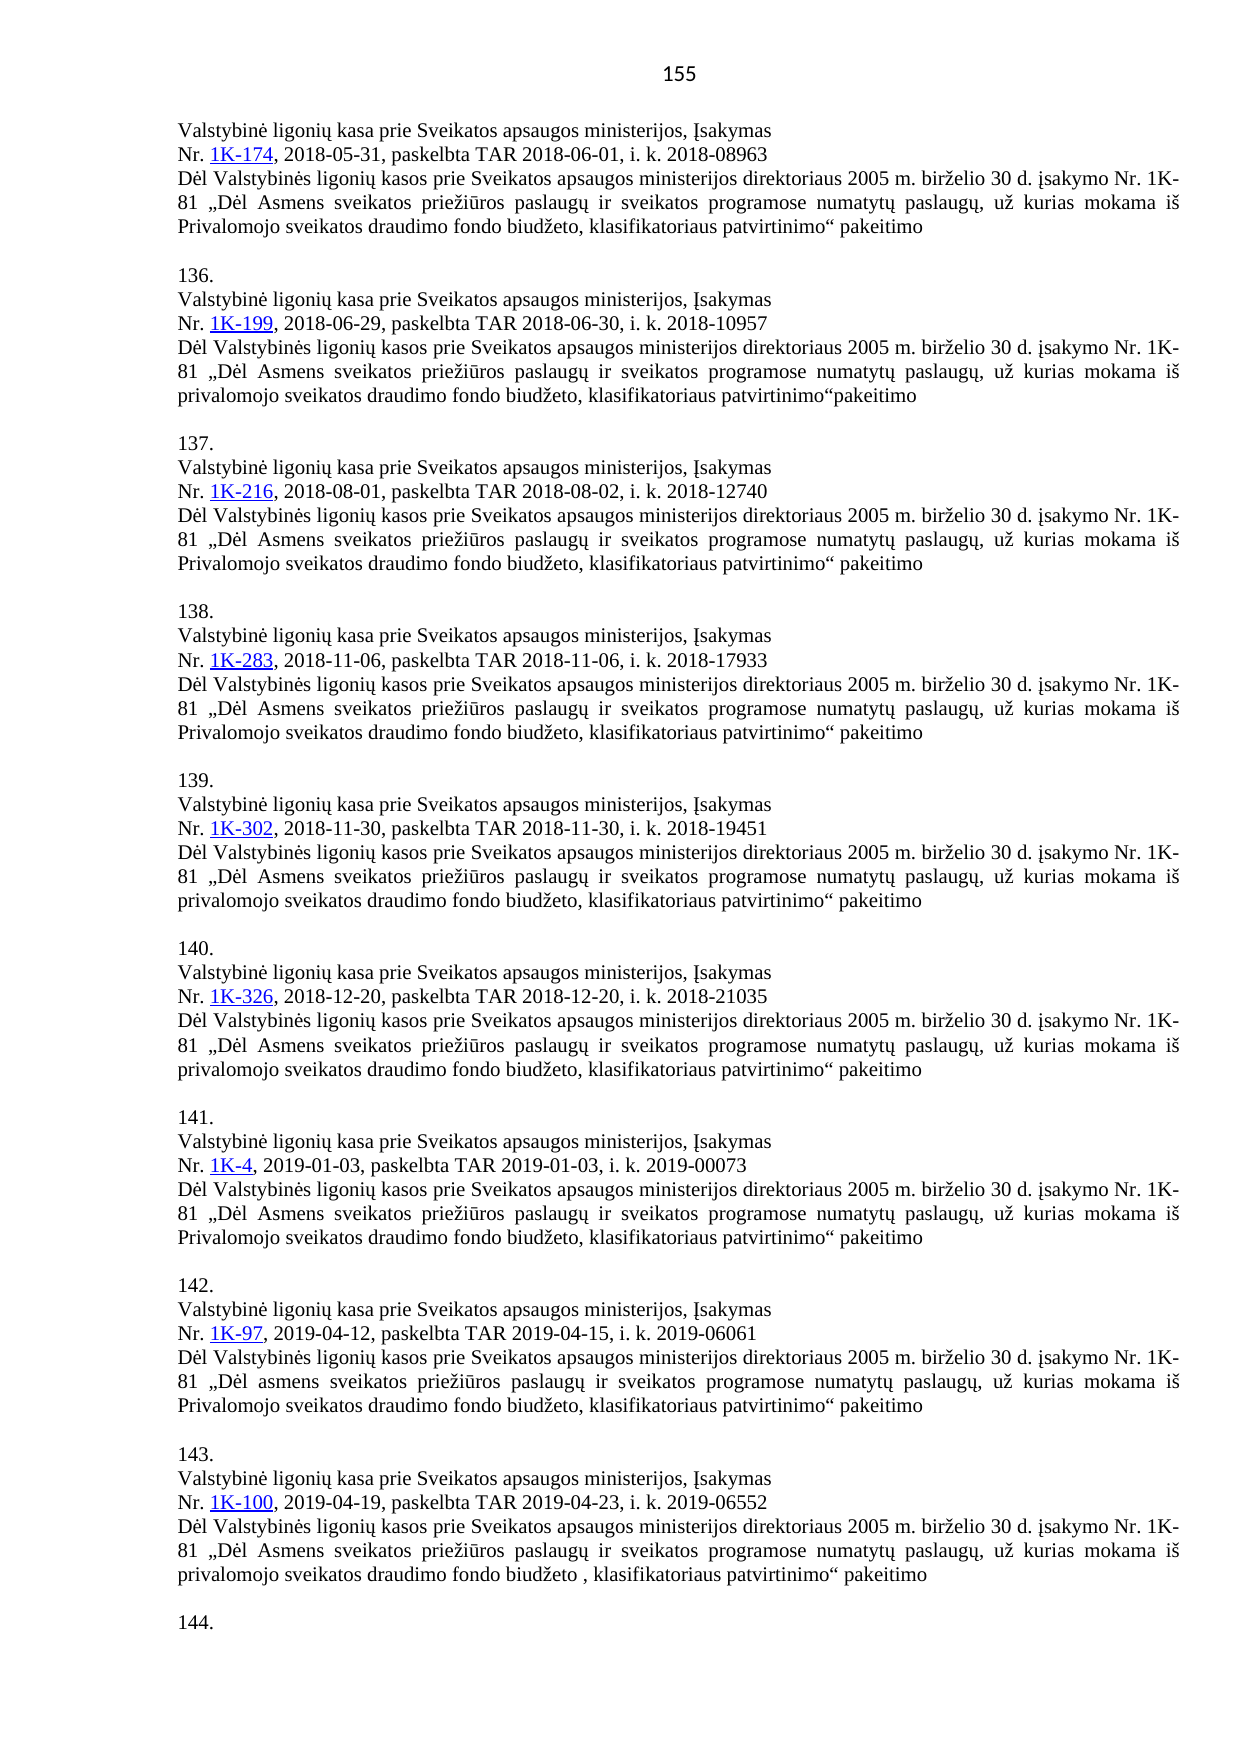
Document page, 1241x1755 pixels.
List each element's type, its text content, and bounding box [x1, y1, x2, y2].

text Dėl Valstybinės ligonių kasos prie Sveikatos apsaugos ministerijos direktoriaus 2005 m. birželio 30 d. įsakymo Nr. 1K-81 „Dėl Asmens sveikatos priežiūros paslaugų ir sveikatos programose numatytų paslaugų, už kurias mokama iš privalomojo sveikatos draudimo fondo biudžeto, klasifikatoriaus patvirtinimo“pakeitimo [177, 335, 1181, 407]
text Valstybinė ligonių kasa prie Sveikatos apsaugos ministerijos, Įsakymas [177, 118, 1181, 142]
text Dėl Valstybinės ligonių kasos prie Sveikatos apsaugos ministerijos direktoriaus 2005 m. birželio 30 d. įsakymo Nr. 1K-81 „Dėl asmens sveikatos priežiūros paslaugų ir sveikatos programose numatytų paslaugų, už kurias mokama iš Privalomojo sveikatos draudimo fondo biudžeto, klasifikatoriaus patvirtinimo“ pakeitimo [177, 1345, 1181, 1417]
text Dėl Valstybinės ligonių kasos prie Sveikatos apsaugos ministerijos direktoriaus 2005 m. birželio 30 d. įsakymo Nr. 1K-81 „Dėl Asmens sveikatos priežiūros paslaugų ir sveikatos programose numatytų paslaugų, už kurias mokama iš Privalomojo sveikatos draudimo fondo biudžeto, klasifikatoriaus patvirtinimo“ pakeitimo [177, 166, 1181, 238]
text Nr. 1K-199, 2018-06-29, paskelbta TAR 2018-06-30, i. k. 2018-10957 [177, 311, 1181, 335]
text Valstybinė ligonių kasa prie Sveikatos apsaugos ministerijos, Įsakymas [177, 792, 1181, 816]
text Valstybinė ligonių kasa prie Sveikatos apsaugos ministerijos, Įsakymas [177, 1466, 1181, 1490]
text 137. [177, 431, 1181, 455]
text Nr. 1K-4, 2019-01-03, paskelbta TAR 2019-01-03, i. k. 2019-00073 [177, 1153, 1181, 1177]
text 136. [177, 262, 1181, 287]
text Valstybinė ligonių kasa prie Sveikatos apsaugos ministerijos, Įsakymas [177, 287, 1181, 311]
text Dėl Valstybinės ligonių kasos prie Sveikatos apsaugos ministerijos direktoriaus 2005 m. birželio 30 d. įsakymo Nr. 1K-81 „Dėl Asmens sveikatos priežiūros paslaugų ir sveikatos programose numatytų paslaugų, už kurias mokama iš Privalomojo sveikatos draudimo fondo biudžeto, klasifikatoriaus patvirtinimo“ pakeitimo [177, 672, 1181, 744]
text 140. [177, 936, 1181, 960]
text Dėl Valstybinės ligonių kasos prie Sveikatos apsaugos ministerijos direktoriaus 2005 m. birželio 30 d. įsakymo Nr. 1K-81 „Dėl Asmens sveikatos priežiūros paslaugų ir sveikatos programose numatytų paslaugų, už kurias mokama iš privalomojo sveikatos draudimo fondo biudžeto, klasifikatoriaus patvirtinimo“ pakeitimo [177, 1008, 1181, 1081]
text Nr. 1K-174, 2018-05-31, paskelbta TAR 2018-06-01, i. k. 2018-08963 [177, 142, 1181, 166]
text Nr. 1K-216, 2018-08-01, paskelbta TAR 2018-08-02, i. k. 2018-12740 [177, 479, 1181, 503]
text Valstybinė ligonių kasa prie Sveikatos apsaugos ministerijos, Įsakymas [177, 623, 1181, 647]
text Valstybinė ligonių kasa prie Sveikatos apsaugos ministerijos, Įsakymas [177, 455, 1181, 479]
text Nr. 1K-97, 2019-04-12, paskelbta TAR 2019-04-15, i. k. 2019-06061 [177, 1321, 1181, 1345]
text 144. [177, 1610, 1181, 1634]
text Valstybinė ligonių kasa prie Sveikatos apsaugos ministerijos, Įsakymas [177, 960, 1181, 984]
text Dėl Valstybinės ligonių kasos prie Sveikatos apsaugos ministerijos direktoriaus 2005 m. birželio 30 d. įsakymo Nr. 1K-81 „Dėl Asmens sveikatos priežiūros paslaugų ir sveikatos programose numatytų paslaugų, už kurias mokama iš privalomojo sveikatos draudimo fondo biudžeto , klasifikatoriaus patvirtinimo“ pakeitimo [177, 1514, 1181, 1586]
text Dėl Valstybinės ligonių kasos prie Sveikatos apsaugos ministerijos direktoriaus 2005 m. birželio 30 d. įsakymo Nr. 1K-81 „Dėl Asmens sveikatos priežiūros paslaugų ir sveikatos programose numatytų paslaugų, už kurias mokama iš Privalomojo sveikatos draudimo fondo biudžeto, klasifikatoriaus patvirtinimo“ pakeitimo [177, 1177, 1181, 1249]
text Valstybinė ligonių kasa prie Sveikatos apsaugos ministerijos, Įsakymas [177, 1297, 1181, 1321]
text Valstybinė ligonių kasa prie Sveikatos apsaugos ministerijos, Įsakymas [177, 1129, 1181, 1153]
text 139. [177, 768, 1181, 792]
text Dėl Valstybinės ligonių kasos prie Sveikatos apsaugos ministerijos direktoriaus 2005 m. birželio 30 d. įsakymo Nr. 1K-81 „Dėl Asmens sveikatos priežiūros paslaugų ir sveikatos programose numatytų paslaugų, už kurias mokama iš privalomojo sveikatos draudimo fondo biudžeto, klasifikatoriaus patvirtinimo“ pakeitimo [177, 840, 1181, 912]
text Nr. 1K-326, 2018-12-20, paskelbta TAR 2018-12-20, i. k. 2018-21035 [177, 984, 1181, 1008]
text 138. [177, 599, 1181, 623]
text Nr. 1K-100, 2019-04-19, paskelbta TAR 2019-04-23, i. k. 2019-06552 [177, 1490, 1181, 1514]
text 142. [177, 1273, 1181, 1297]
text Nr. 1K-283, 2018-11-06, paskelbta TAR 2018-11-06, i. k. 2018-17933 [177, 647, 1181, 672]
text Nr. 1K-302, 2018-11-30, paskelbta TAR 2018-11-30, i. k. 2018-19451 [177, 816, 1181, 840]
text Dėl Valstybinės ligonių kasos prie Sveikatos apsaugos ministerijos direktoriaus 2005 m. birželio 30 d. įsakymo Nr. 1K-81 „Dėl Asmens sveikatos priežiūros paslaugų ir sveikatos programose numatytų paslaugų, už kurias mokama iš Privalomojo sveikatos draudimo fondo biudžeto, klasifikatoriaus patvirtinimo“ pakeitimo [177, 503, 1181, 575]
text 141. [177, 1105, 1181, 1129]
text 143. [177, 1442, 1181, 1466]
